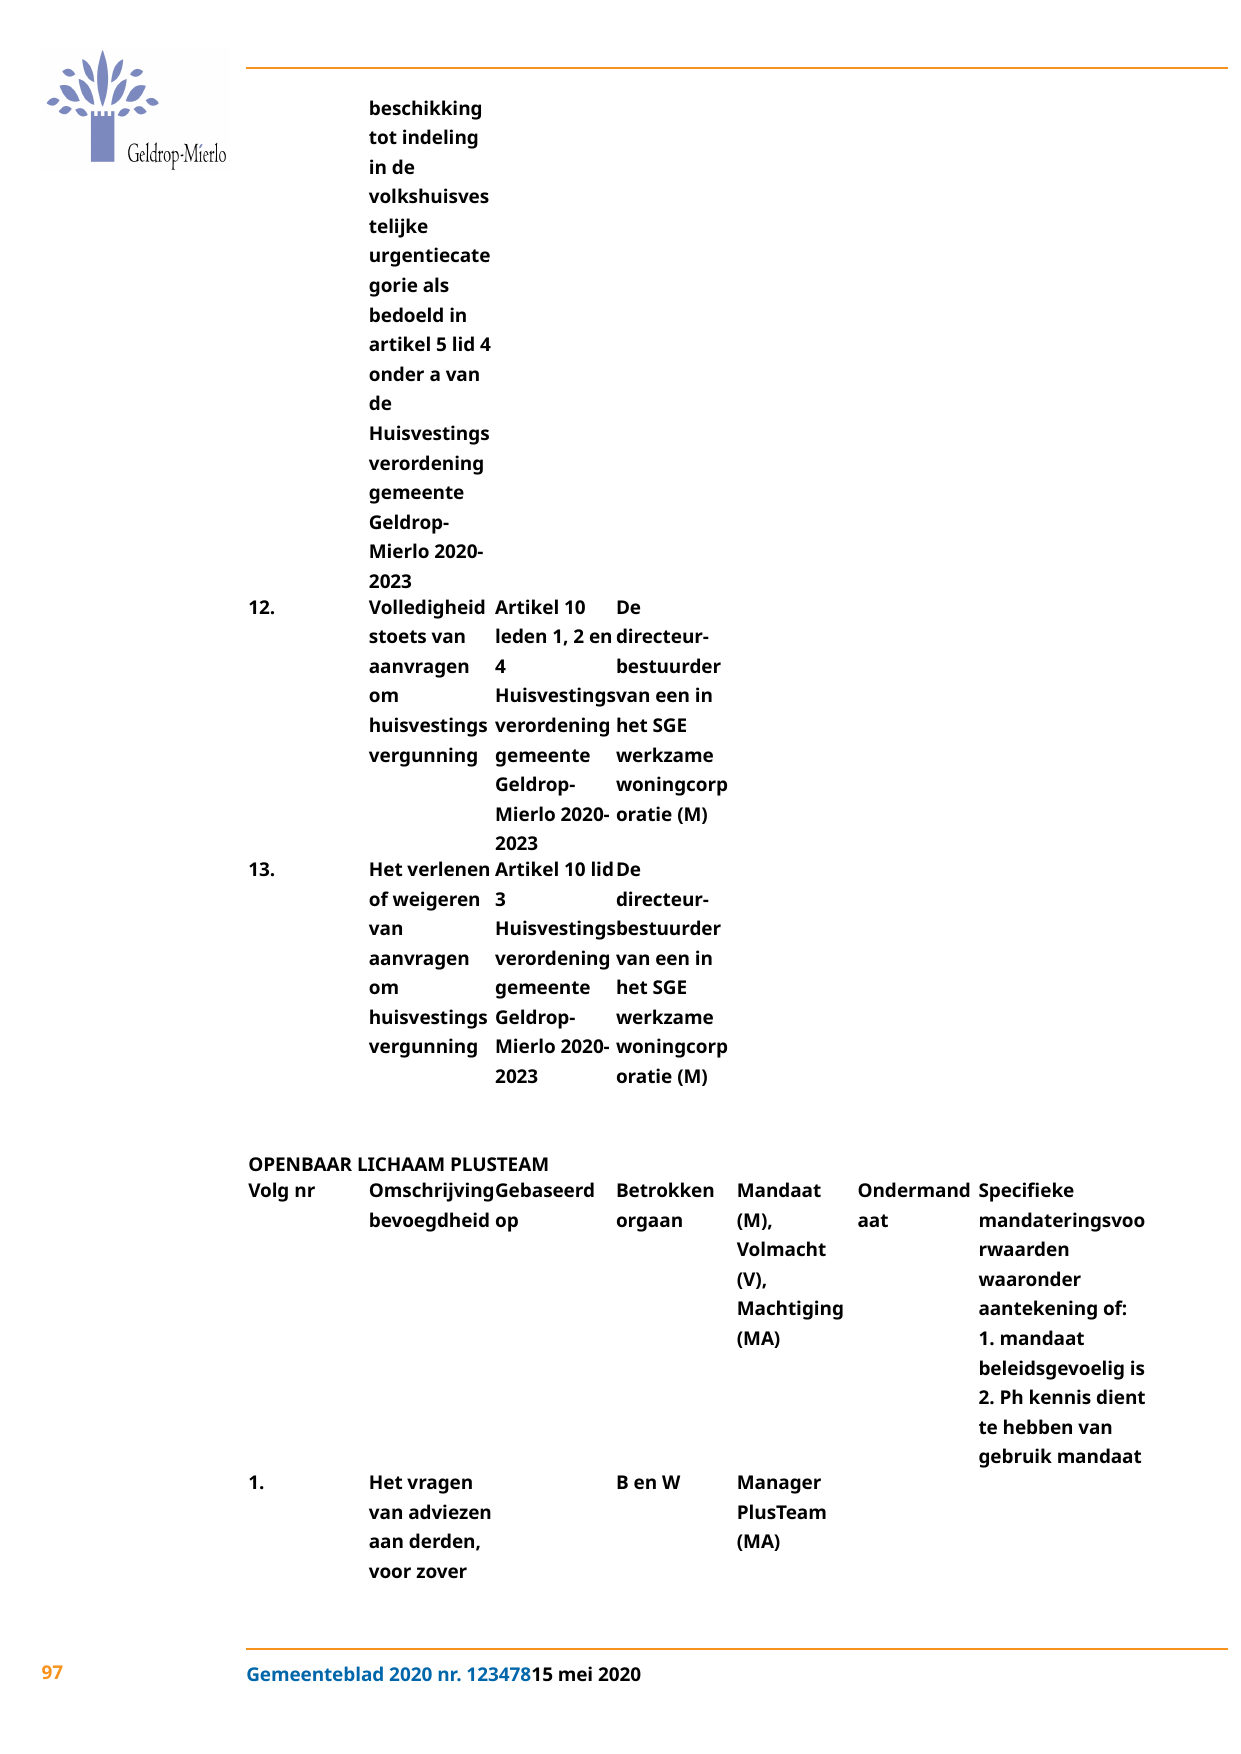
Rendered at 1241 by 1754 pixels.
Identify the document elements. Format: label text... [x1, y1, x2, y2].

table_header OPENBAAR LICHAAM PLUSTEAM [248, 1152, 1152, 1177]
table_cell [616, 95, 737, 594]
table_cell De directeur-bestuurder van een in het SGE werkzame woningcorporatie (M) [616, 594, 737, 856]
table_cell [495, 1469, 616, 1584]
table_cell Volledigheidstoets van aanvragen om huisvestingsvergunning [369, 594, 495, 856]
table_cell Ondermandaat [858, 1177, 978, 1469]
table_cell Artikel 10 lid 3 Huisvestingsverordening gemeente Geldrop-Mierlo 2020-2023 [495, 856, 616, 1089]
table_cell Manager PlusTeam (MA) [737, 1469, 857, 1584]
table_cell Gebaseerd op [495, 1177, 616, 1469]
table_cell Omschrijving bevoegdheid [369, 1177, 495, 1469]
table_cell 12. [248, 594, 369, 856]
table_cell [858, 594, 978, 856]
table_cell [978, 95, 1152, 594]
table_cell 13. [248, 856, 369, 1089]
table_cell [858, 1469, 978, 1584]
table_cell Volg nr [248, 1177, 369, 1469]
table_cell Het vragen van adviezen aan derden, voor zover [369, 1469, 495, 1584]
table_cell [858, 856, 978, 1089]
table_cell [978, 594, 1152, 856]
table_cell [737, 856, 857, 1089]
table_cell Betrokken orgaan [616, 1177, 737, 1469]
table_cell De directeur-bestuurder van een in het SGE werkzame woningcorporatie (M) [616, 856, 737, 1089]
table_cell [737, 95, 857, 594]
table_cell Specifieke mandateringsvoorwaarden waaronder aantekening of: 1. mandaat beleidsgevoelig is 2. Ph kennis dient te hebben van gebruik mandaat [978, 1177, 1152, 1469]
table_cell Artikel 10 leden 1, 2 en 4 Huisvestingsverordening gemeente Geldrop-Mierlo 2020- 2023 [495, 594, 616, 856]
table_cell [248, 95, 369, 594]
picture [41, 47, 231, 172]
table_cell 1. [248, 1469, 369, 1584]
table_cell Het verlenen of weigeren van aanvragen om huisvestingsvergunning [369, 856, 495, 1089]
table_cell [978, 856, 1152, 1089]
table_cell [737, 594, 857, 856]
table_cell B en W [616, 1469, 737, 1584]
table_cell [495, 95, 616, 594]
table_cell [858, 95, 978, 594]
table_cell Mandaat (M), Volmacht (V), Machtiging (MA) [737, 1177, 857, 1469]
table_cell [978, 1469, 1152, 1584]
table_cell beschikking tot indeling in de volkshuisvestelijke urgentiecategorie als bedoeld in artikel 5 lid 4 onder a van de Huisvestingsverordening gemeente Geldrop-Mierlo 2020-2023 [369, 95, 495, 594]
